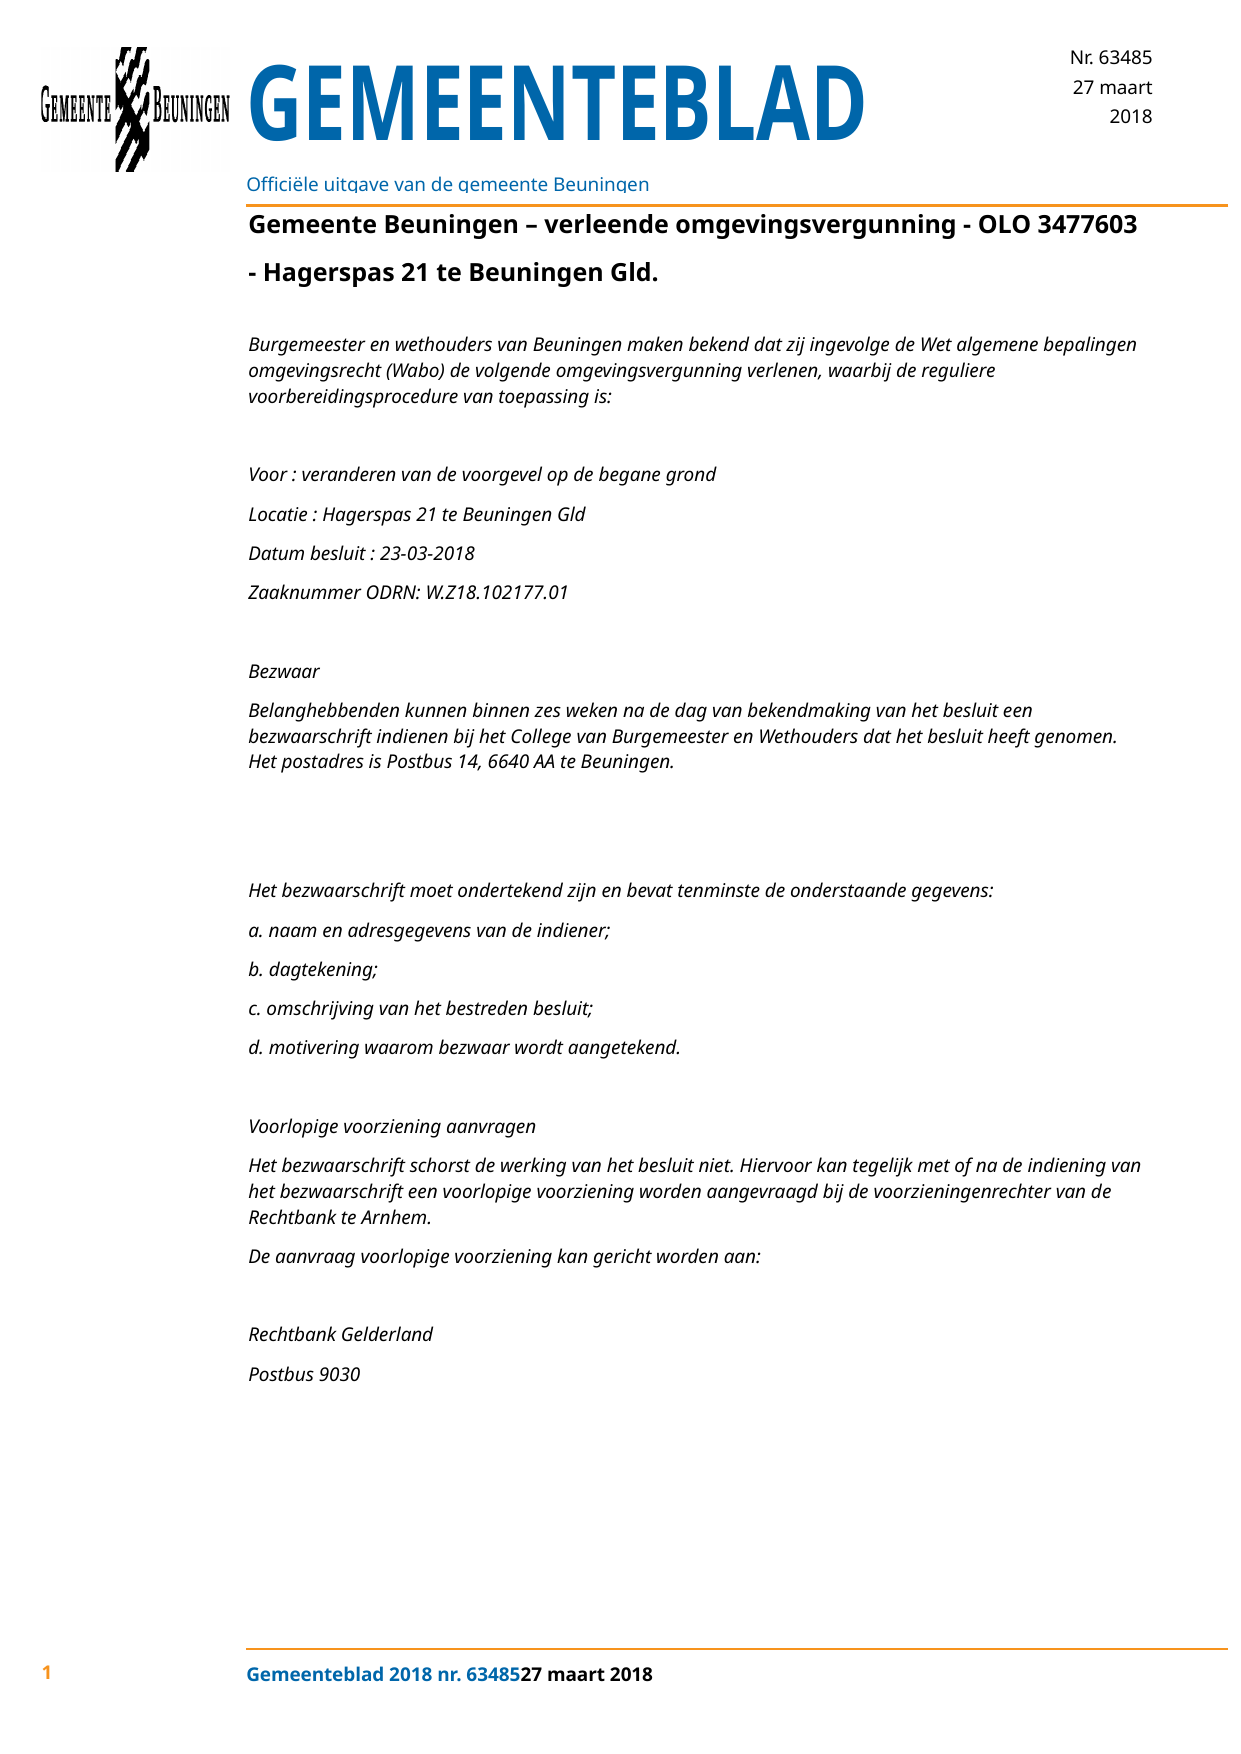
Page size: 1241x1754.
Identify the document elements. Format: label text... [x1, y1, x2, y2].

text Het bezwaarschrift schorst de werking van het besluit niet. Hiervoor kan tegelijk met of na de indiening van het bezwaarschrift een voorlopige voorziening worden aangevraagd bij de voorzieningenrechter van de Rechtbank te Arnhem. [248, 1152, 1152, 1229]
text De aanvraag voorlopige voorziening kan gericht worden aan: [248, 1243, 1152, 1269]
text d. motivering waarom bezwaar wordt aangetekend. [248, 1034, 1152, 1060]
text Belanghebbenden kunnen binnen zes weken na de dag van bekendmaking van het besluit een bezwaarschrift indienen bij het College van Burgemeester en Wethouders dat het besluit heeft genomen. Het postadres is Postbus 14, 6640 AA te Beuningen. [248, 697, 1152, 774]
text a. naam en adresgegevens van de indiener; [248, 917, 1152, 942]
text Gemeente Beuningen – verleende omgevingsvergunning - OLO 3477603 - Hagerspas 21 te Beuningen Gld. [248, 207, 1152, 288]
text Voorlopige voorziening aanvragen [248, 1113, 1152, 1139]
text Voor : veranderen van de voorgevel op de begane grond [248, 461, 1152, 487]
text Burgemeester en wethouders van Beuningen maken bekend dat zij ingevolge de Wet algemene bepalingen omgevingsrecht (Wabo) de volgende omgevingsvergunning verlenen, waarbij de reguliere voorbereidingsprocedure van toepassing is: [248, 331, 1152, 409]
text Postbus 9030 [248, 1361, 1152, 1387]
text Datum besluit : 23-03-2018 [248, 540, 1152, 566]
text Het bezwaarschrift moet ondertekend zijn en bevat tenminste de onderstaande gegevens: [248, 877, 1152, 903]
text b. dagtekening; [248, 956, 1152, 982]
picture [41, 47, 231, 172]
text Rechtbank Gelderland [248, 1322, 1152, 1347]
text Zaaknummer ODRN: W.Z18.102177.01 [248, 579, 1152, 605]
text Locatie : Hagerspas 21 te Beuningen Gld [248, 501, 1152, 526]
text Bezwaar [248, 658, 1152, 683]
text c. omschrijving van het bestreden besluit; [248, 995, 1152, 1021]
